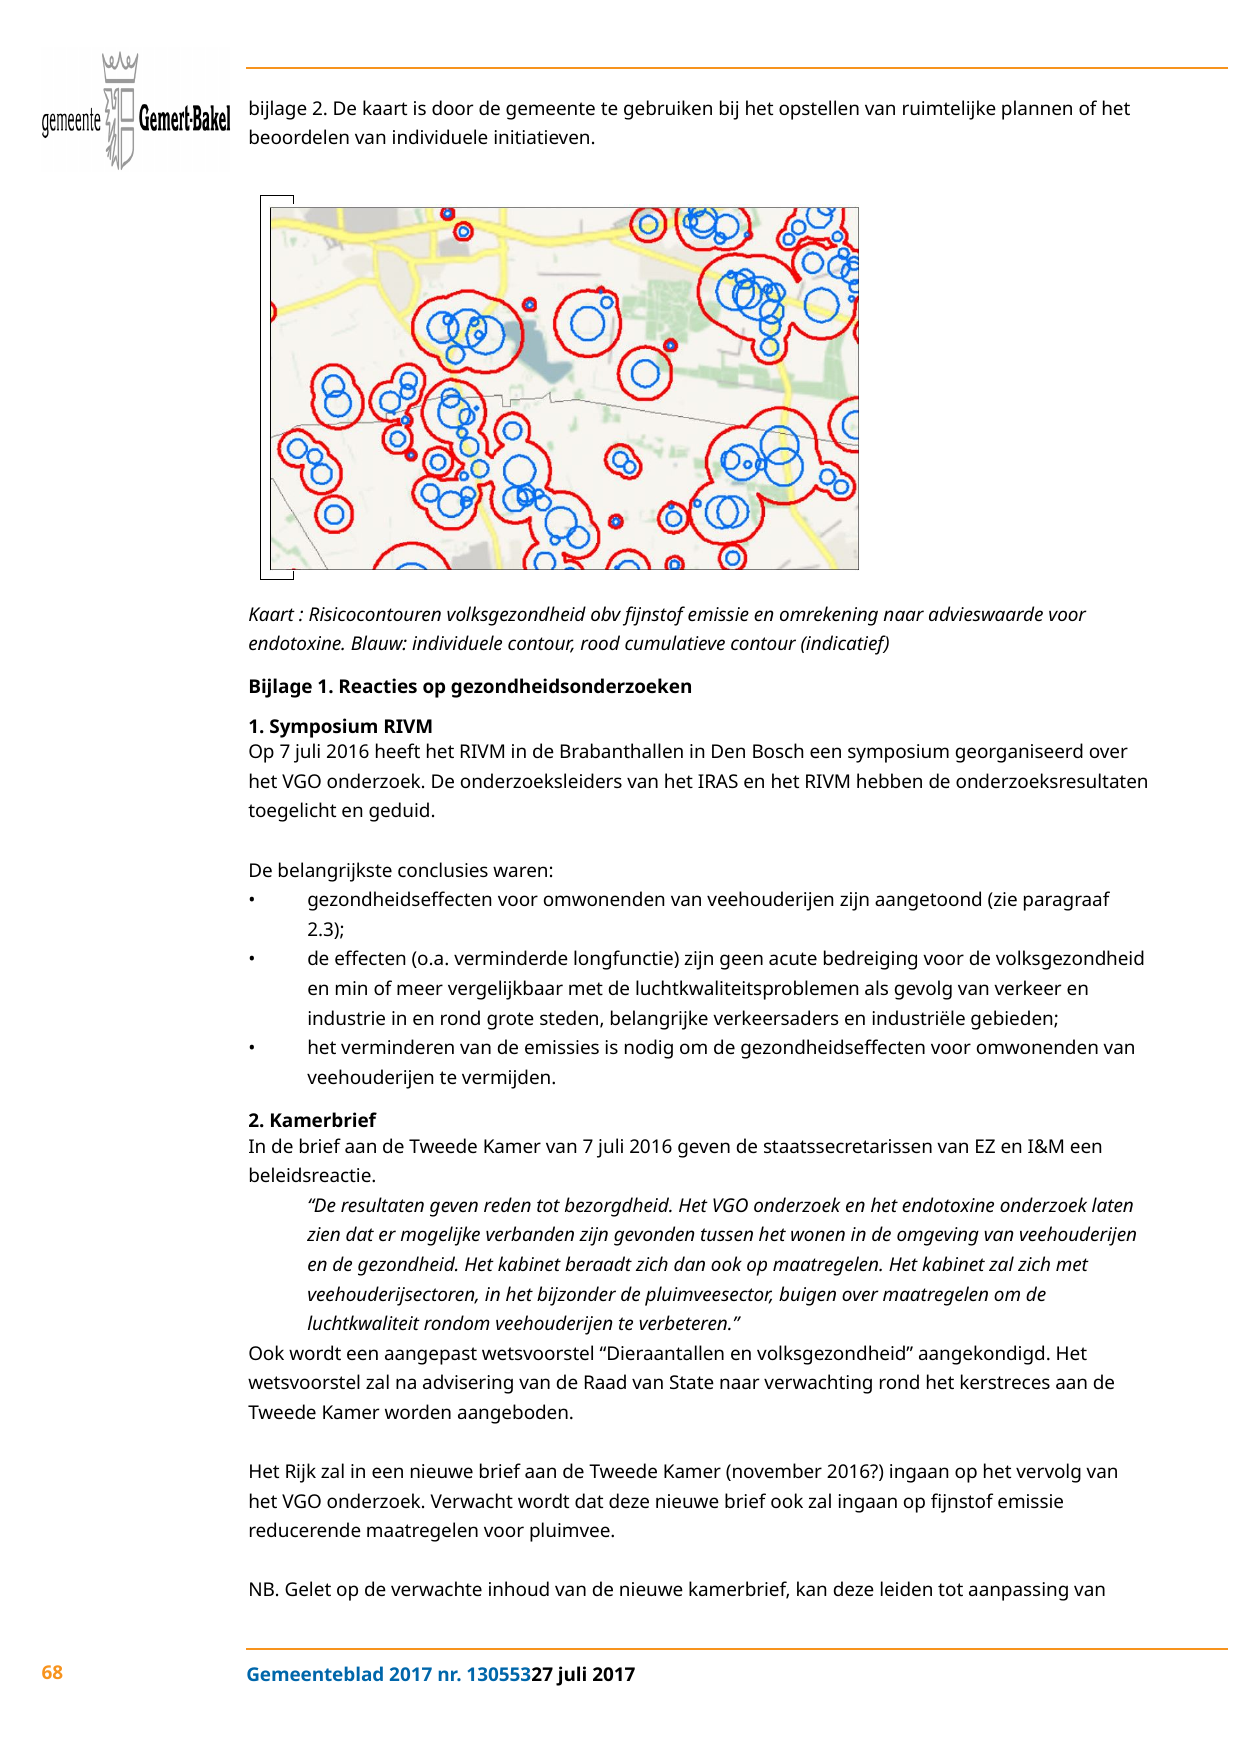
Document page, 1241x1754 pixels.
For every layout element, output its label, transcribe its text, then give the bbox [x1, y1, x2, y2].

text 2. Kamerbrief [248, 1107, 1152, 1133]
list “De resultaten geven reden tot bezorgdheid. Het VGO onderzoek en het endotoxine onderzoek laten zien dat er mogelijke verbanden zijn gevonden tussen het wonen in de omgeving van veehouderijen en de gezondheid. Het kabinet beraadt zich dan ook op maatregelen. Het kabinet zal zich met veehouderijsectoren, in het bijzonder de pluimveesector, buigen over maatregelen om de luchtkwaliteit rondom veehouderijen te verbeteren.” [248, 1192, 1152, 1336]
text Ook wordt een aangepast wetsvoorstel “Dieraantallen en volksgezondheid” aangekondigd. Het wetsvoorstel zal na advisering van de Raad van State naar verwachting rond het kerstreces aan de Tweede Kamer worden aangeboden. [248, 1340, 1152, 1425]
picture [41, 47, 231, 172]
text 1. Symposium RIVM [248, 713, 1152, 738]
text Op 7 juli 2016 heeft het RIVM in de Brabanthallen in Den Bosch een symposium georganiseerd over het VGO onderzoek. De onderzoeksleiders van het IRAS en het RIVM hebben de onderzoeksresultaten toegelicht en geduid. [248, 738, 1152, 823]
list gezondheidseffecten voor omwonenden van veehouderijen zijn aangetoond (zie paragraaf 2.3); [248, 886, 1152, 942]
text bijlage 2. De kaart is door de gemeente te gebruiken bij het opstellen van ruimtelijke plannen of het beoordelen van individuele initiatieven. [248, 95, 1152, 150]
list het verminderen van de emissies is nodig om de gezondheidseffecten voor omwonenden van veehouderijen te vermijden. [248, 1034, 1152, 1090]
text Bijlage 1. Reacties op gezondheidsonderzoeken [248, 673, 1152, 699]
text De belangrijkste conclusies waren: [248, 857, 1152, 883]
text Kaart : Risicocontouren volksgezondheid obv fijnstof emissie en omrekening naar advieswaarde voor endotoxine. Blauw: individuele contour, rood cumulatieve contour (indicatief) [248, 601, 1152, 656]
text Het Rijk zal in een nieuwe brief aan de Tweede Kamer (november 2016?) ingaan op het vervolg van het VGO onderzoek. Verwacht wordt dat deze nieuwe brief ook zal ingaan op fijnstof emissie reducerende maatregelen voor pluimvee. [248, 1458, 1152, 1543]
text In de brief aan de Tweede Kamer van 7 juli 2016 geven de staatssecretarissen van EZ en I&M een beleidsreactie. [248, 1133, 1152, 1188]
text NB. Gelet op de verwachte inhoud van de nieuwe kamerbrief, kan deze leiden tot aanpassing van [248, 1577, 1152, 1602]
list de effecten (o.a. verminderde longfunctie) zijn geen acute bedreiging voor de volksgezondheid en min of meer vergelijkbaar met de luchtkwaliteitsproblemen als gevolg van verkeer en industrie in en rond grote steden, belangrijke verkeersaders en industriële gebieden; [248, 946, 1152, 1031]
picture [268, 204, 860, 571]
